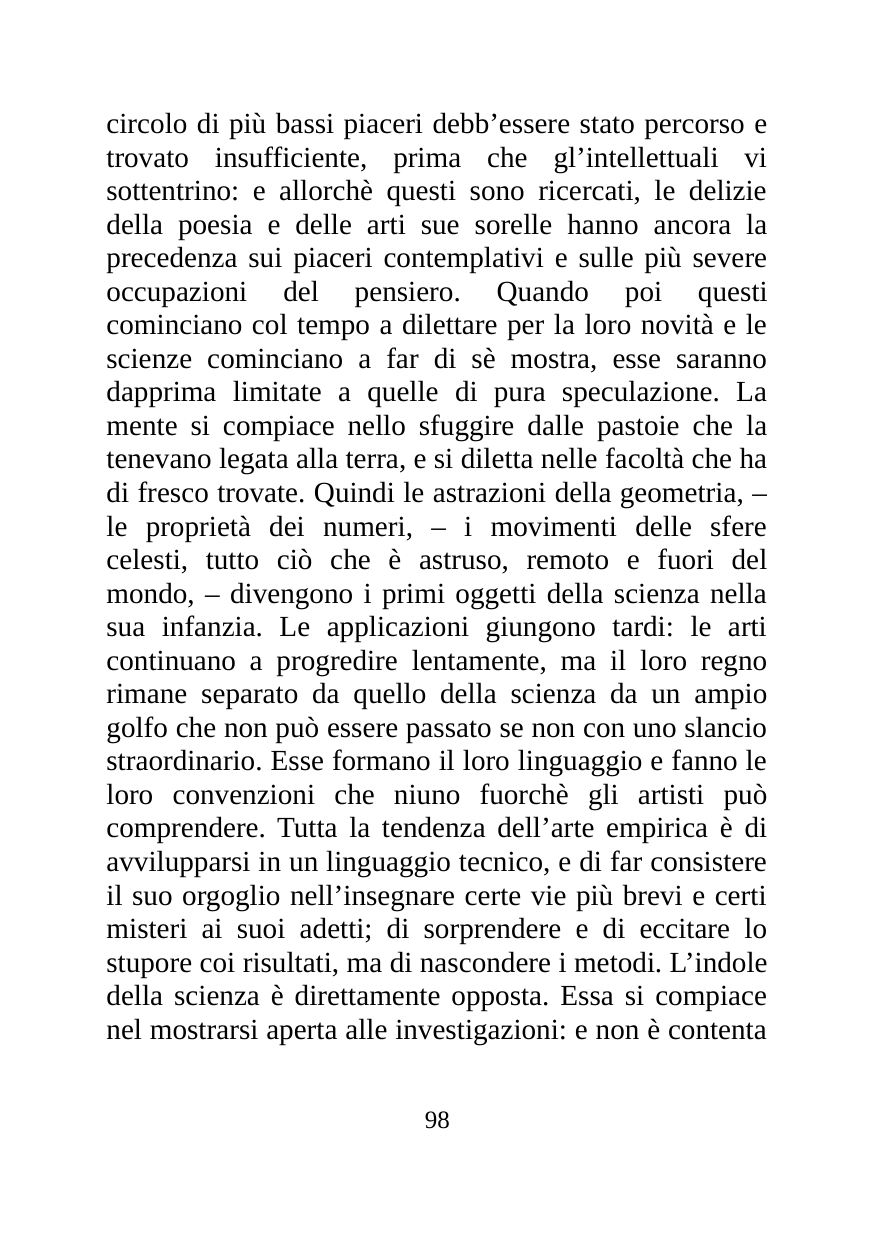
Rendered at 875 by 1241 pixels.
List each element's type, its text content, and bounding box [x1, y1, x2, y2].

text circolo di più bassi piaceri debb’essere stato percorso e trovato insufficiente, prima che gl’intellettuali vi sottentrino: e allorchè questi sono ricercati, le delizie della poesia e delle arti sue sorelle hanno ancora la precedenza sui piaceri contemplativi e sulle più severe occupazioni del pensiero. Quando poi questi cominciano col tempo a dilettare per la loro novità e le scienze cominciano a far di sè mostra, esse saranno dapprima limitate a quelle di pura speculazione. La mente si compiace nello sfuggire dalle pastoie che la tenevano legata alla terra, e si diletta nelle facoltà che ha di fresco trovate. Quindi le astrazioni della geometria, – le proprietà dei numeri, – i movimenti delle sfere celesti, tutto ciò che è astruso, remoto e fuori del mondo, – divengono i primi oggetti della scienza nella sua infanzia. Le applicazioni giungono tardi: le arti continuano a progredire lentamente, ma il loro regno rimane separato da quello della scienza da un ampio golfo che non può essere passato se non con uno slancio straordinario. Esse formano il loro linguaggio e fanno le loro convenzioni che niuno fuorchè gli artisti può comprendere. Tutta la tendenza dell’arte empirica è di avvilupparsi in un linguaggio tecnico, e di far consistere il suo orgoglio nell’insegnare certe vie più brevi e certi misteri ai suoi adetti; di sorprendere e di eccitare lo stupore coi risultati, ma di nascondere i metodi. L’indole della scienza è direttamente opposta. Essa si compiace nel mostrarsi aperta alle investigazioni: e non è contenta [106, 106, 768, 1045]
